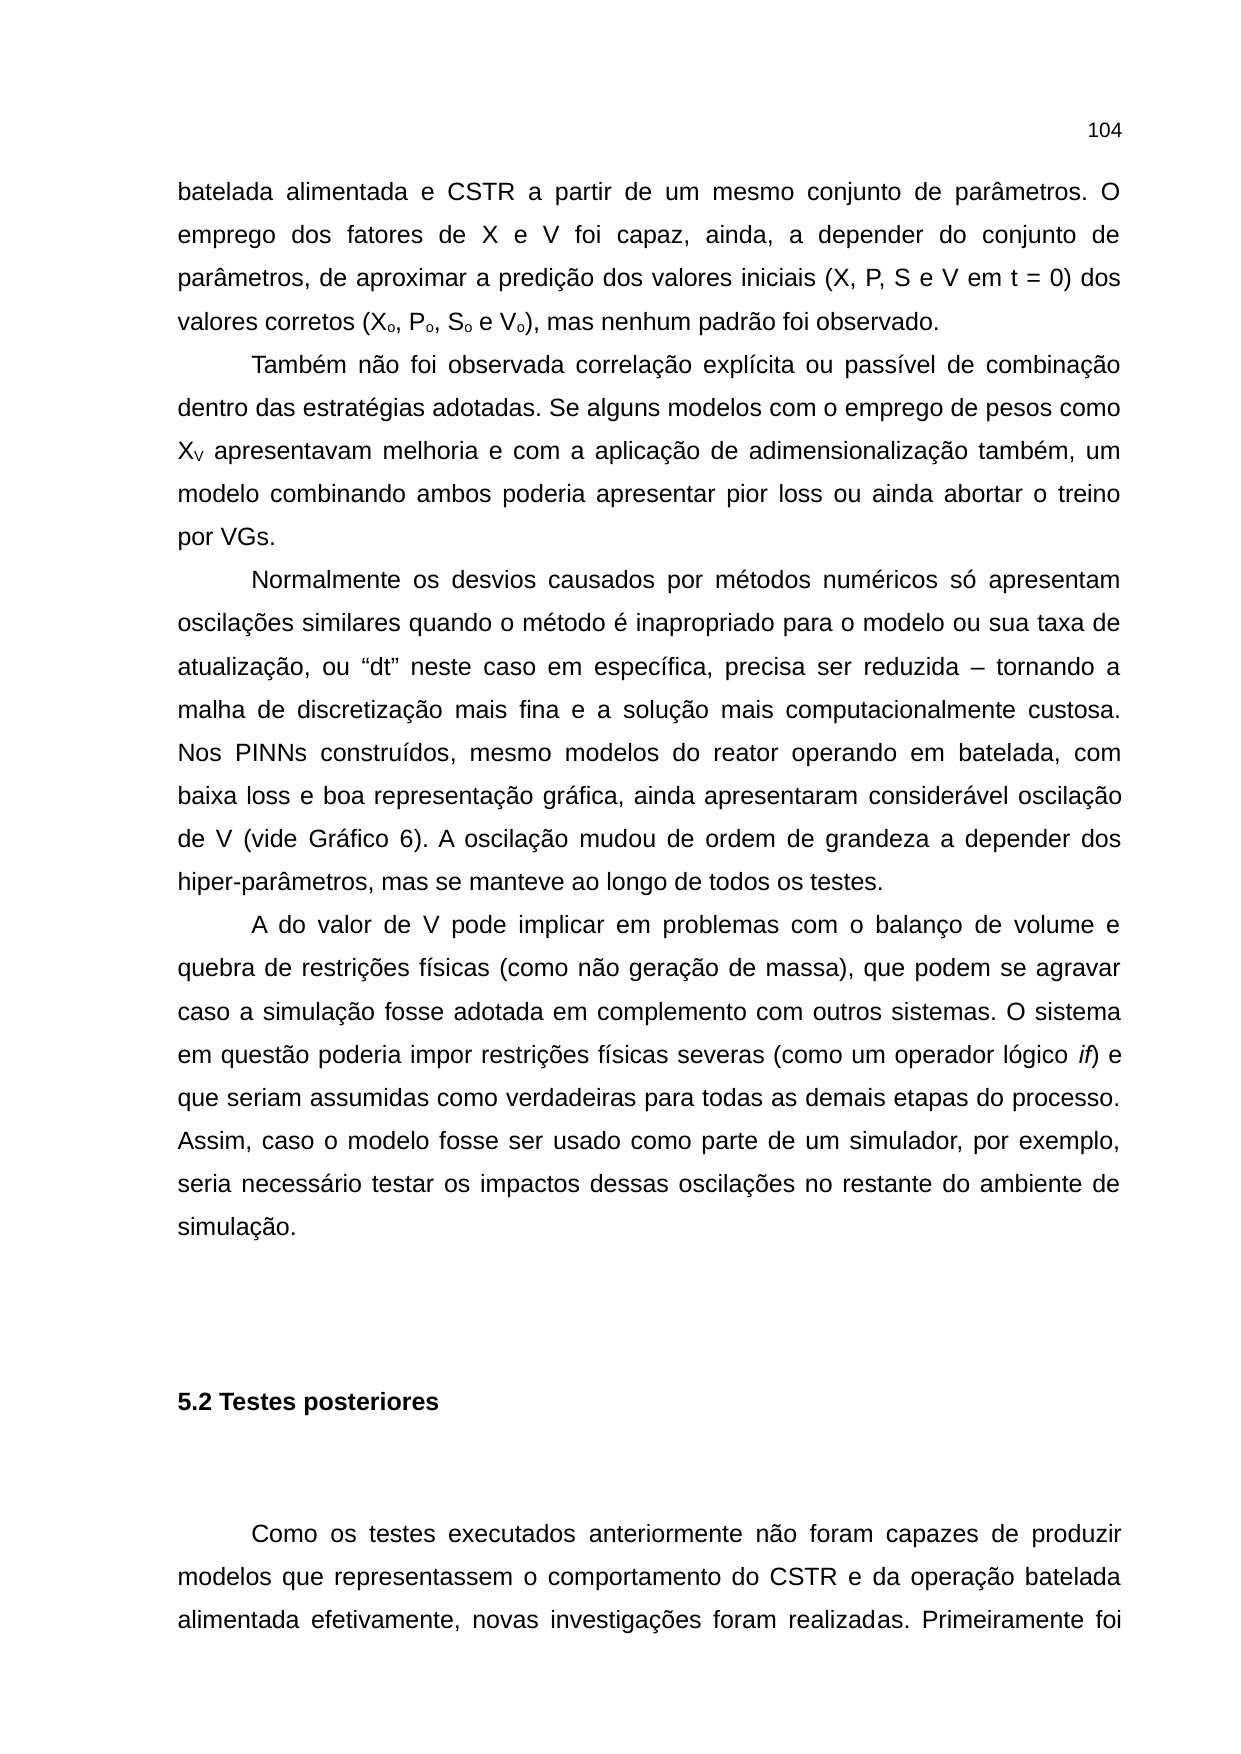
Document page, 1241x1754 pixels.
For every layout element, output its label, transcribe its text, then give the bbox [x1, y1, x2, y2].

text batelada alimentada e CSTR a partir de um mesmo conjunto de parâmetros. O emprego dos fatores de X e V foi capaz, ainda, a depender do conjunto de parâmetros, de aproximar a predição dos valores iniciais (X, P, S e V em t = 0) dos valores corretos (Xo, Po, So e Vo), mas nenhum padrão foi observado. [177, 177, 1122, 335]
text Normalmente os desvios causados por métodos numéricos só apresentam oscilações similares quando o método é inapropriado para o modelo ou sua taxa de atualização, ou “dt” neste caso em específica, precisa ser reduzida – tornando a malha de discretização mais fina e a solução mais computacionalmente custosa. Nos PINNs construídos, mesmo modelos do reator operando em batelada, com baixa loss e boa representação gráfica, ainda apresentaram considerável oscilação de V (vide Gráfico 6). A oscilação mudou de ordem de grandeza a depender dos hiper-parâmetros, mas se manteve ao longo de todos os testes. [177, 565, 1122, 896]
text Também não foi observada correlação explícita ou passível de combinação dentro das estratégias adotadas. Se alguns modelos com o emprego de pesos como XV apresentavam melhoria e com a aplicação de adimensionalização também, um modelo combinando ambos poderia apresentar pior loss ou ainda abortar o treino por VGs. [177, 349, 1122, 551]
text A do valor de V pode implicar em problemas com o balanço de volume e quebra de restrições físicas (como não geração de massa), que podem se agravar caso a simulação fosse adotada em complemento com outros sistemas. O sistema em questão poderia impor restrições físicas severas (como um operador lógico if) e que seriam assumidas como verdadeiras para todas as demais etapas do processo. Assim, caso o modelo fosse ser usado como parte de um simulador, por exemplo, seria necessário testar os impactos dessas oscilações no restante do ambiente de simulação. [177, 910, 1122, 1241]
subtitle Testes posteriores [177, 1387, 1122, 1416]
text Como os testes executados anteriormente não foram capazes de produzir modelos que representassem o comportamento do CSTR e da operação batelada alimentada efetivamente, novas investigações foram realizadas. Primeiramente foi [177, 1518, 1122, 1633]
